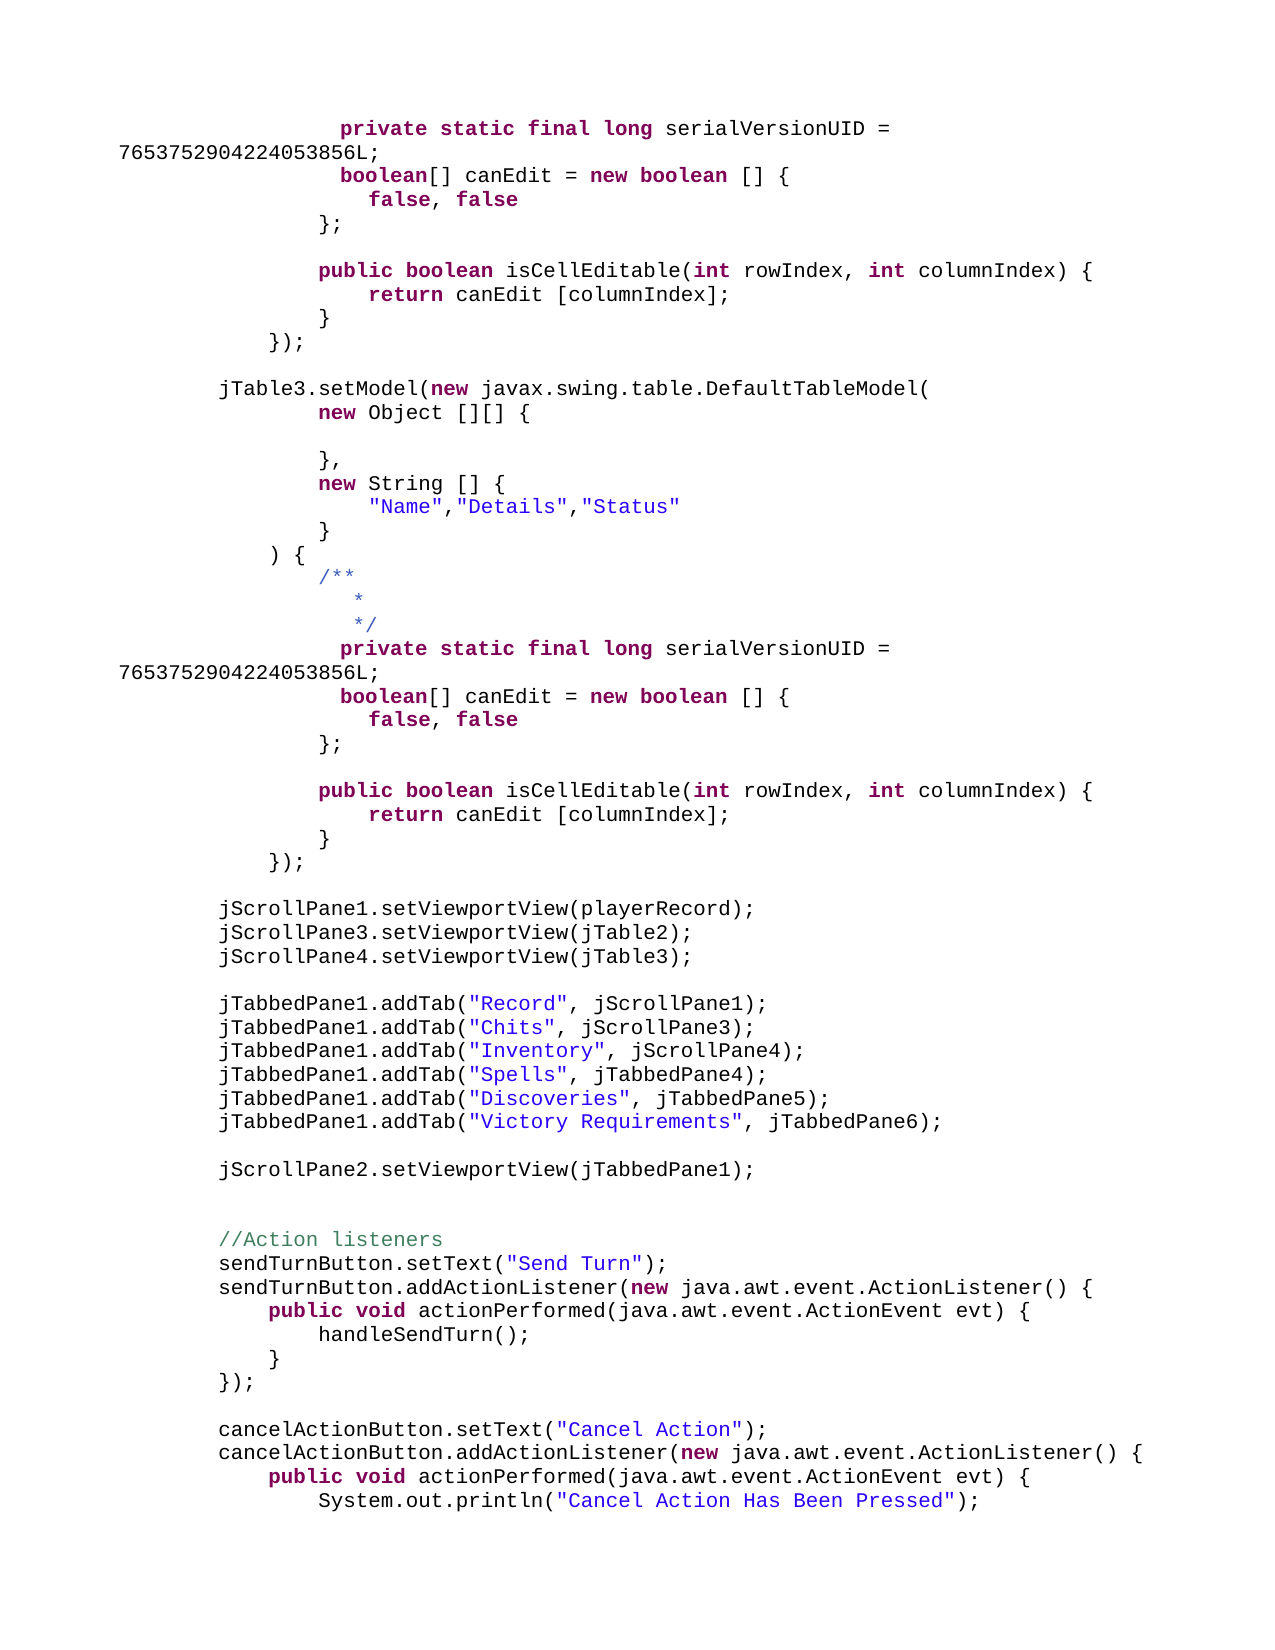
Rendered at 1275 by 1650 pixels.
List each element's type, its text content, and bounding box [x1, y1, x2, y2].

text } [118, 520, 1157, 544]
text public boolean isCellEditable(int rowIndex, int columnIndex) { [118, 780, 1157, 804]
text jScrollPane3.setViewportView(jTable2); [118, 922, 1157, 946]
text }); [118, 851, 1157, 875]
text /** [118, 567, 1157, 591]
text //Action listeners [118, 1229, 1157, 1253]
text private static final long serialVersionUID = 7653752904224053856L; [118, 118, 1157, 165]
text System.out.println("Cancel Action Has Been Pressed"); [118, 1489, 1157, 1513]
text jTable3.setModel(new javax.swing.table.DefaultTableModel( [118, 378, 1157, 402]
text }; [118, 213, 1157, 236]
text sendTurnButton.setText("Send Turn"); [118, 1253, 1157, 1277]
text }); [118, 1371, 1157, 1395]
text public boolean isCellEditable(int rowIndex, int columnIndex) { [118, 260, 1157, 284]
text false, false [118, 189, 1157, 213]
text boolean[] canEdit = new boolean [] { [118, 686, 1157, 709]
text }, [118, 449, 1157, 473]
text boolean[] canEdit = new boolean [] { [118, 165, 1157, 189]
text jScrollPane4.setViewportView(jTable3); [118, 946, 1157, 969]
text } [118, 1348, 1157, 1371]
text }); [118, 331, 1157, 354]
text */ [118, 615, 1157, 638]
text }; [118, 733, 1157, 757]
text ) { [118, 544, 1157, 567]
text return canEdit [columnIndex]; [118, 804, 1157, 827]
text } [118, 307, 1157, 331]
text sendTurnButton.addActionListener(new java.awt.event.ActionListener() { [118, 1277, 1157, 1300]
text "Name","Details","Status" [118, 496, 1157, 520]
text jTabbedPane1.addTab("Discoveries", jTabbedPane5); [118, 1088, 1157, 1111]
text jTabbedPane1.addTab("Inventory", jScrollPane4); [118, 1040, 1157, 1064]
text return canEdit [columnIndex]; [118, 284, 1157, 307]
text jScrollPane2.setViewportView(jTabbedPane1); [118, 1158, 1157, 1182]
text new Object [][] { [118, 402, 1157, 426]
text private static final long serialVersionUID = 7653752904224053856L; [118, 638, 1157, 686]
text * [118, 591, 1157, 615]
text false, false [118, 709, 1157, 733]
text handleSendTurn(); [118, 1324, 1157, 1348]
text public void actionPerformed(java.awt.event.ActionEvent evt) { [118, 1466, 1157, 1489]
text jTabbedPane1.addTab("Chits", jScrollPane3); [118, 1017, 1157, 1040]
text } [118, 827, 1157, 851]
text cancelActionButton.addActionListener(new java.awt.event.ActionListener() { [118, 1442, 1157, 1466]
text jTabbedPane1.addTab("Spells", jTabbedPane4); [118, 1064, 1157, 1088]
text jScrollPane1.setViewportView(playerRecord); [118, 898, 1157, 922]
text jTabbedPane1.addTab("Victory Requirements", jTabbedPane6); [118, 1111, 1157, 1135]
text public void actionPerformed(java.awt.event.ActionEvent evt) { [118, 1300, 1157, 1324]
text jTabbedPane1.addTab("Record", jScrollPane1); [118, 993, 1157, 1017]
text new String [] { [118, 473, 1157, 496]
text cancelActionButton.setText("Cancel Action"); [118, 1419, 1157, 1442]
